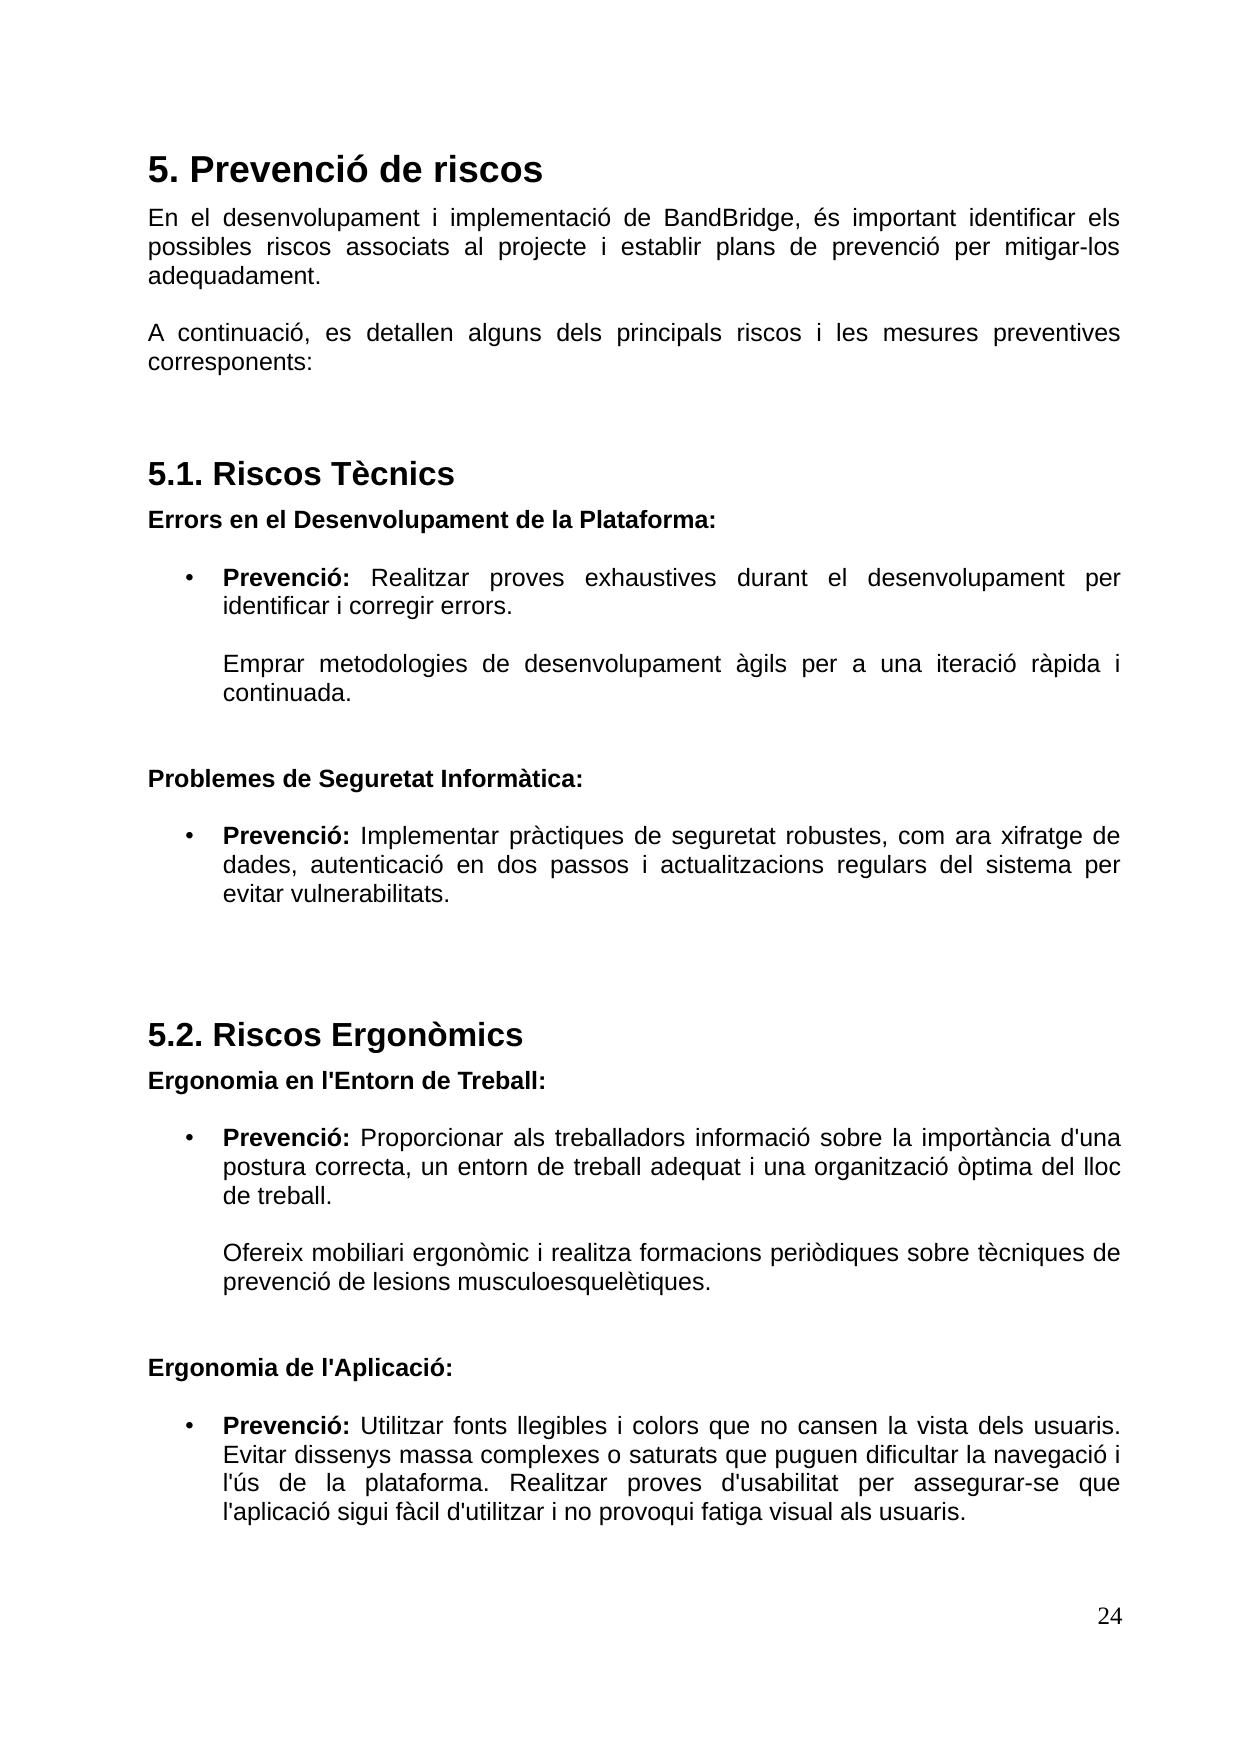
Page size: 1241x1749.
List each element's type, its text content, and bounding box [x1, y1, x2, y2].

list Emprar metodologies de desenvolupament àgils per a una iteració ràpida i continuada. [185, 649, 1122, 706]
list Prevenció: Implementar pràctiques de seguretat robustes, com ara xifratge de dades, autenticació en dos passos i actualitzacions regulars del sistema per evitar vulnerabilitats. [185, 821, 1122, 908]
subtitle 5.1. Riscos Tècnics [148, 454, 1122, 492]
text Ergonomia en l'Entorn de Treball: [148, 1066, 1122, 1094]
list Prevenció: Realitzar proves exhaustives durant el desenvolupament per identificar i corregir errors. [185, 562, 1122, 620]
list Ofereix mobiliari ergonòmic i realitza formacions periòdiques sobre tècniques de prevenció de lesions musculoesquelètiques. [185, 1238, 1122, 1296]
list Prevenció: Proporcionar als treballadors informació sobre la importància d'una postura correcta, un entorn de treball adequat i una organització òptima del lloc de treball. [185, 1123, 1122, 1209]
text A continuació, es detallen alguns dels principals riscos i les mesures preventives corresponents: [148, 318, 1122, 376]
text Errors en el Desenvolupament de la Plataforma: [148, 505, 1122, 534]
list Prevenció: Utilitzar fonts llegibles i colors que no cansen la vista dels usuaris. Evitar dissenys massa complexes o saturats que puguen dificultar la navegació i l'ús de la plataforma. Realitzar proves d'usabilitat per assegurar-se que l'aplicació sigui fàcil d'utilitzar i no provoqui fatiga visual als usuaris. [185, 1411, 1122, 1526]
text Ergonomia de l'Aplicació: [148, 1353, 1122, 1382]
text Problemes de Seguretat Informàtica: [148, 764, 1122, 793]
subtitle 5. Prevenció de riscos [148, 148, 1122, 191]
text En el desenvolupament i implementació de BandBridge, és important identificar els possibles riscos associats al projecte i establir plans de prevenció per mitigar-los adequadament. [148, 203, 1122, 289]
subtitle 5.2. Riscos Ergonòmics [148, 1015, 1122, 1053]
